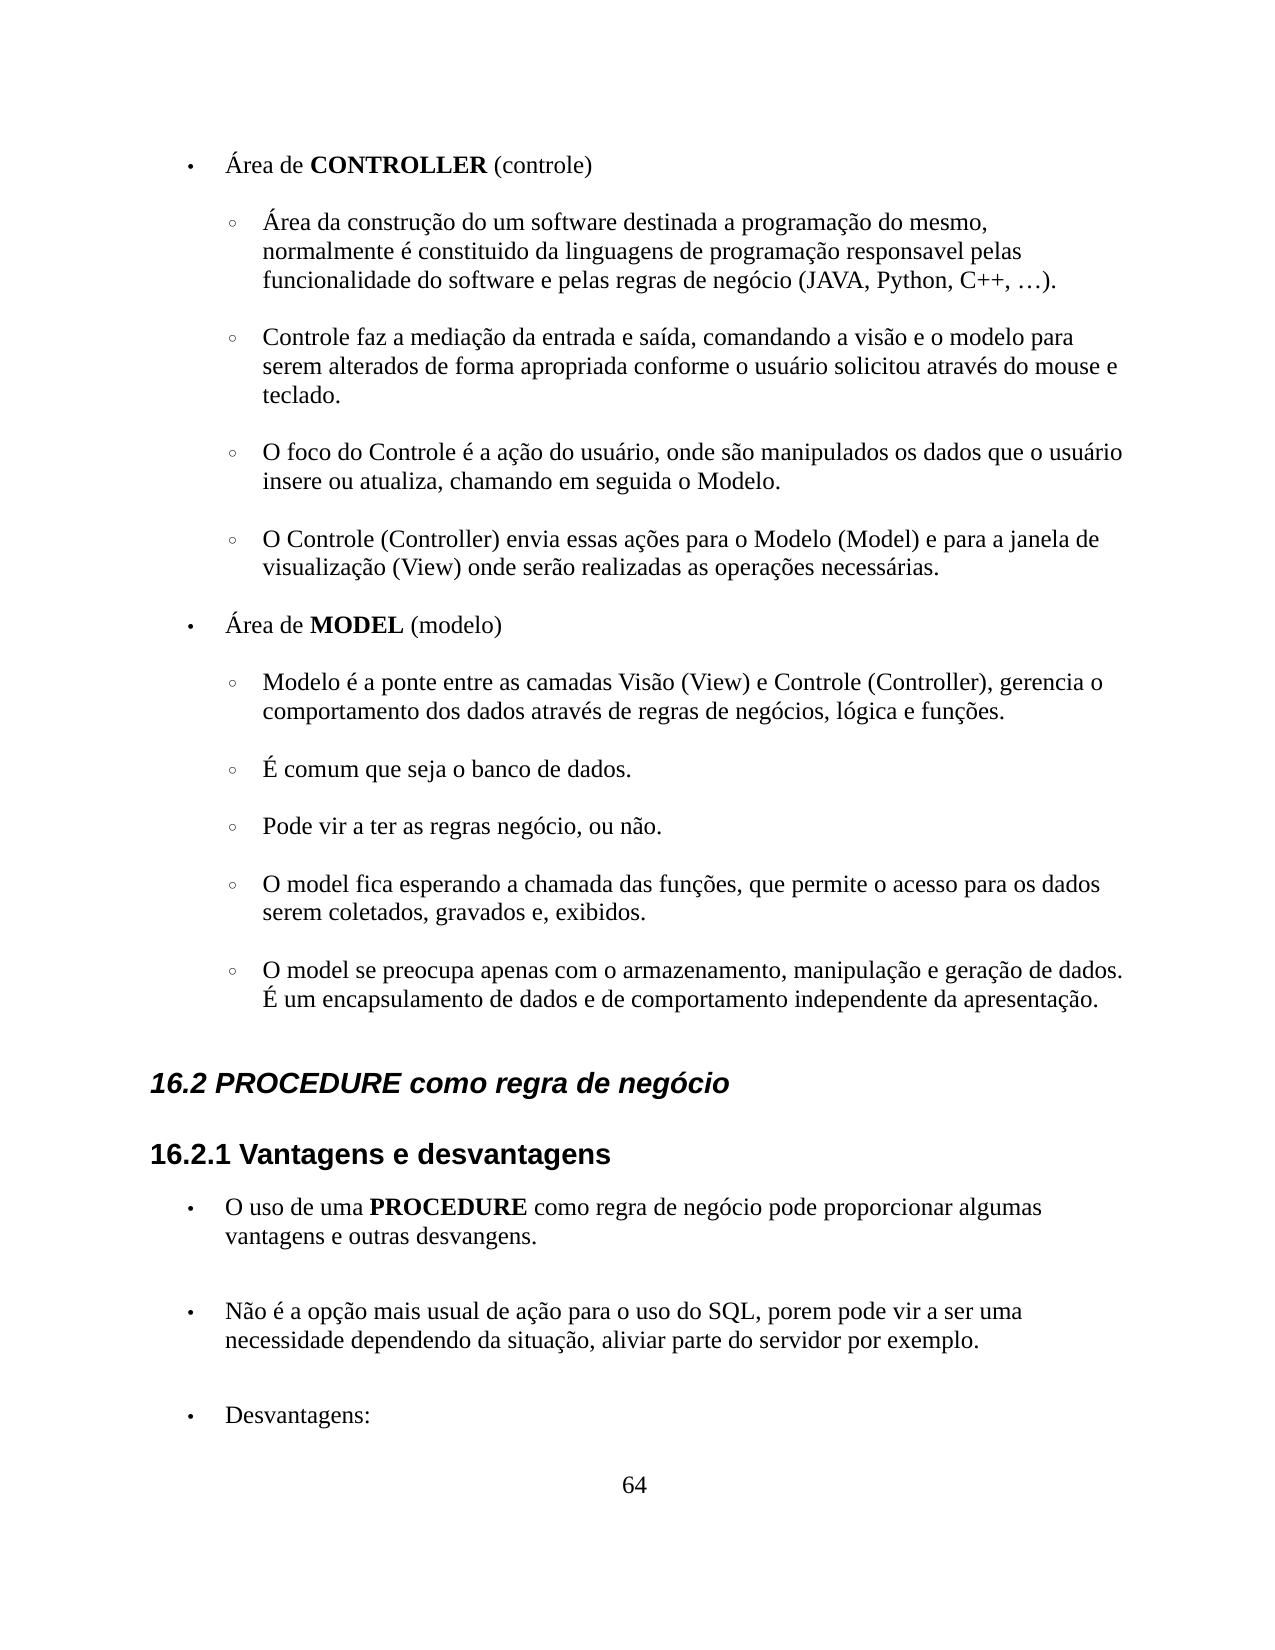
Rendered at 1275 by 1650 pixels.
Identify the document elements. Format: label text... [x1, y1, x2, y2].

list O foco do Controle é a ação do usuário, onde são manipulados os dados que o usuário insere ou atualiza, chamando em seguida o Modelo. [225, 437, 1125, 524]
list O model se preocupa apenas com o armazenamento, manipulação e geração de dados. É um encapsulamento de dados e de comportamento independente da apresentação. [225, 955, 1125, 1041]
list Modelo é a ponte entre as camadas Visão (View) e Controle (Controller), gerencia o comportamento dos dados através de regras de negócios, lógica e funções. [225, 667, 1125, 754]
list Controle faz a mediação da entrada e saída, comandando a visão e o modelo para serem alterados de forma apropriada conforme o usuário solicitou através do mouse e teclado. [225, 322, 1125, 437]
list Desvantagens: [187, 1401, 1125, 1429]
list Área de MODEL (modelo) [187, 610, 1125, 667]
subtitle 16.2 PROCEDURE como regra de negócio [150, 1066, 1125, 1100]
list O model fica esperando a chamada das funções, que permite o acesso para os dados serem coletados, gravados e, exibidos. [225, 869, 1125, 955]
list O uso de uma PROCEDURE como regra de negócio pode proporcionar algumas vantagens e outras desvangens. [187, 1192, 1125, 1278]
list É comum que seja o banco de dados. [225, 754, 1125, 811]
list O Controle (Controller) envia essas ações para o Modelo (Model) e para a janela de visualização (View) onde serão realizadas as operações necessárias. [225, 524, 1125, 610]
subtitle 16.2.1 Vantagens e desvantagens [150, 1137, 1125, 1171]
list Área de CONTROLLER (controle) [187, 150, 1125, 207]
list Área da construção do um software destinada a programação do mesmo, normalmente é constituido da linguagens de programação responsavel pelas funcionalidade do software e pelas regras de negócio (JAVA, Python, C++, …). [225, 207, 1125, 322]
list Não é a opção mais usual de ação para o uso do SQL, porem pode vir a ser uma necessidade dependendo da situação, aliviar parte do servidor por exemplo. [187, 1296, 1125, 1383]
list Pode vir a ter as regras negócio, ou não. [225, 811, 1125, 869]
